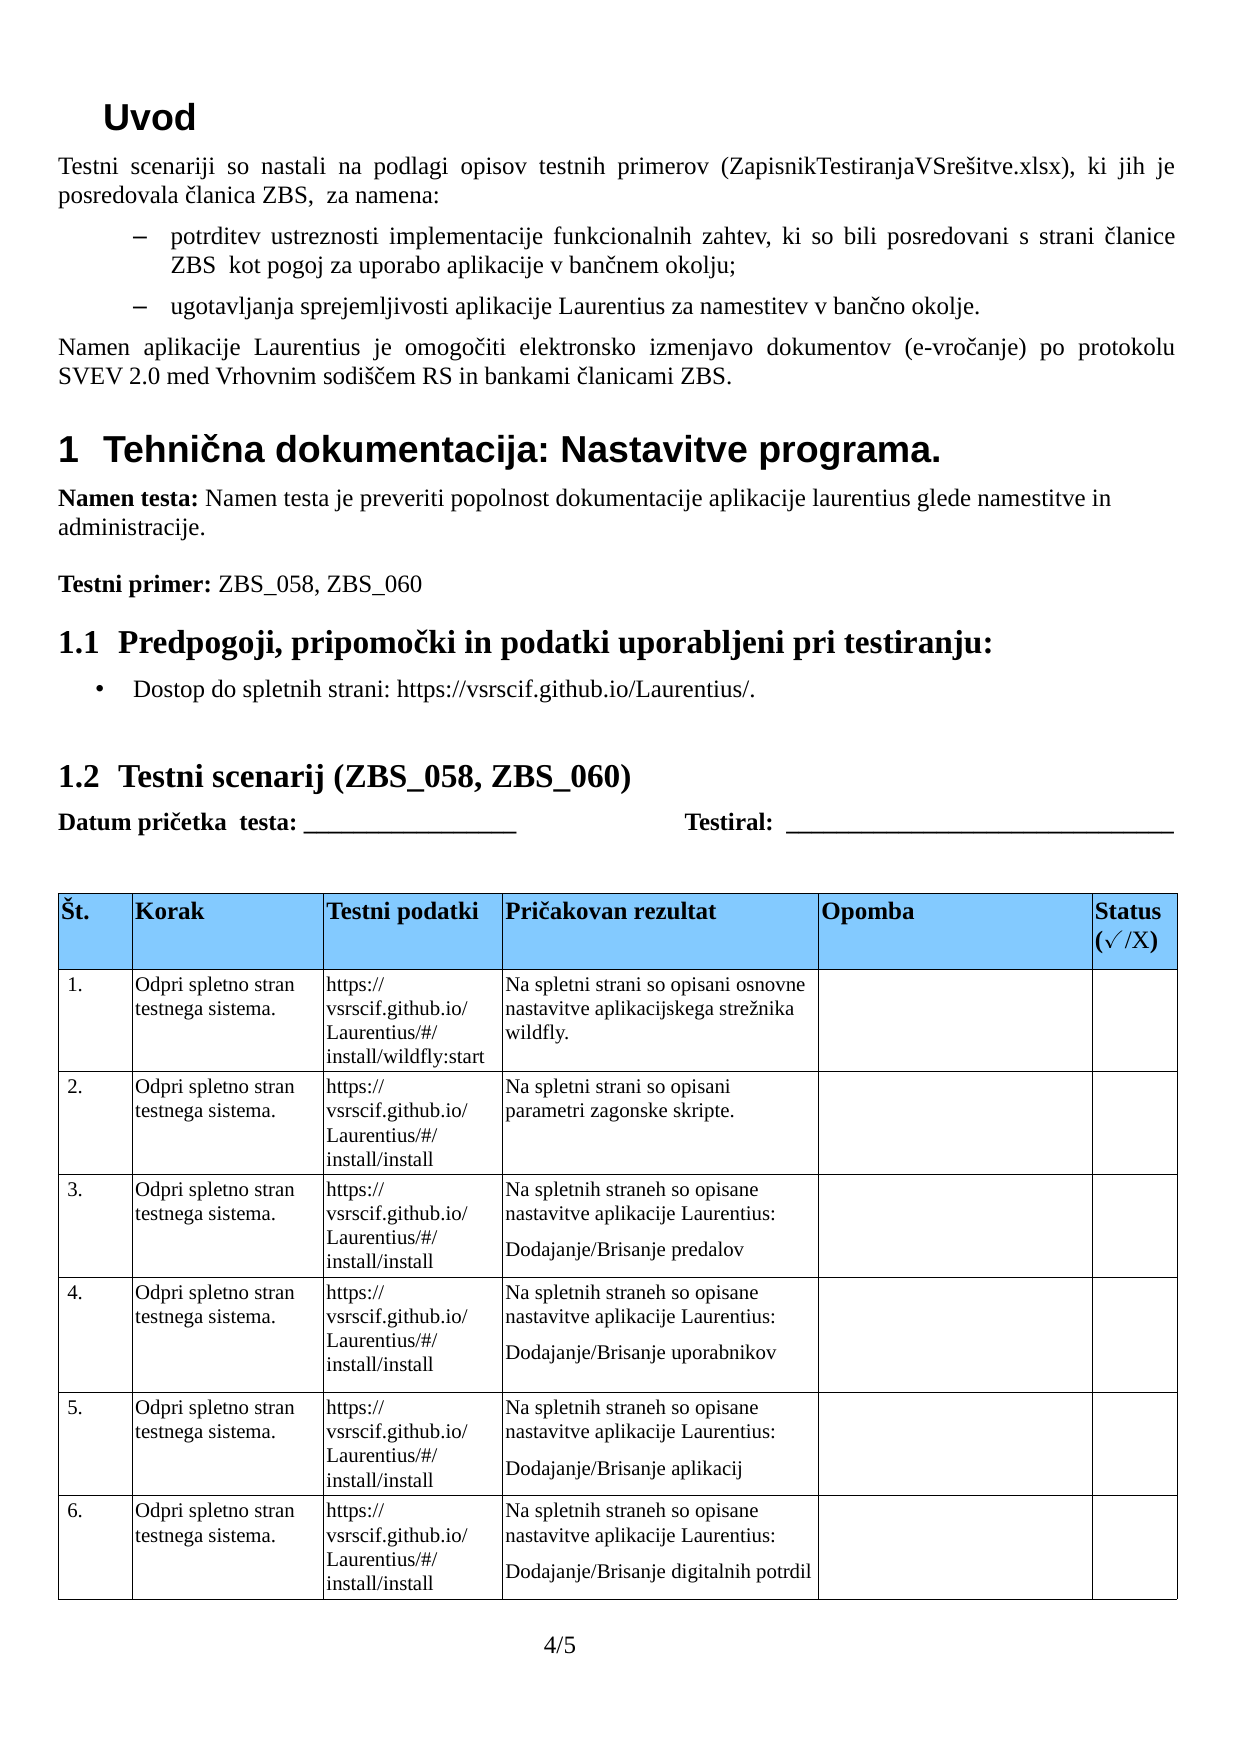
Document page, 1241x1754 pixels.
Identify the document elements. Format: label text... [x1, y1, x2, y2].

subtitle Tehnična dokumentacija: Nastavitve programa. [58, 427, 1177, 470]
text Namen aplikacije Laurentius je omogočiti elektronsko izmenjavo dokumentov (e-vročanje) po protokolu SVEV 2.0 med Vrhovnim sodiščem RS in bankami članicami ZBS. [58, 332, 1177, 390]
table_cell Na spletnih straneh so opisane nastavitve aplikacije Laurentius: Dodajanje/Brisanje predalov [503, 1175, 818, 1277]
table_cell [1093, 1278, 1177, 1392]
list ugotavljanja sprejemljivosti aplikacije Laurentius za namestitev v bančno okolje. [133, 291, 1177, 320]
text Testni primer: ZBS_058, ZBS_060 [58, 569, 1177, 598]
table_cell [59, 1175, 132, 1277]
table_cell Odpri spletno stran testnega sistema. [133, 1072, 323, 1173]
table_cell Na spletnih straneh so opisane nastavitve aplikacije Laurentius: Dodajanje/Brisanje digitalnih potrdil [503, 1496, 818, 1598]
table_cell Odpri spletno stran testnega sistema. [133, 1393, 323, 1495]
table_cell https://vsrscif.github.io/Laurentius/#/install/install [324, 1393, 502, 1495]
table_cell https://vsrscif.github.io/Laurentius/#/install/install [324, 1072, 502, 1173]
table_cell [819, 1072, 1092, 1173]
subtitle Uvod [58, 95, 1177, 138]
table_cell Odpri spletno stran testnega sistema. [133, 1175, 323, 1277]
table_cell Odpri spletno stran testnega sistema. [133, 1278, 323, 1392]
table_cell [1093, 1393, 1177, 1495]
table_header Pričakovan rezultat [503, 894, 818, 969]
table_cell Odpri spletno stran testnega sistema. [133, 970, 323, 1071]
table_cell [819, 1393, 1092, 1495]
table_cell [1093, 1072, 1177, 1173]
table_cell https://vsrscif.github.io/Laurentius/#/install/wildfly:start [324, 970, 502, 1071]
text Namen testa: Namen testa je preveriti popolnost dokumentacije aplikacije laurentius glede namestitve in administracije. [58, 483, 1177, 540]
table_cell Na spletnih straneh so opisane nastavitve aplikacije Laurentius: Dodajanje/Brisanje uporabnikov [503, 1278, 818, 1392]
table_cell [59, 970, 132, 1071]
list Dostop do spletnih strani: https://vsrscif.github.io/Laurentius/. [95, 674, 1177, 702]
table_cell [1093, 970, 1177, 1071]
subtitle Testni scenarij (ZBS_058, ZBS_060) [58, 756, 1177, 794]
table_cell [819, 1496, 1092, 1598]
table_cell https://vsrscif.github.io/Laurentius/#/install/install [324, 1278, 502, 1392]
table_cell [59, 1393, 132, 1495]
table_header Status (✓/X) [1093, 894, 1177, 969]
text Datum pričetka testa: _________________ Testiral: _______________________________ [58, 807, 1177, 836]
table_header Testni podatki [324, 894, 502, 969]
list potrditev ustreznosti implementacije funkcionalnih zahtev, ki so bili posredovani s strani članice ZBS kot pogoj za uporabo aplikacije v bančnem okolju; [133, 221, 1177, 278]
table_cell [59, 1496, 132, 1598]
table_cell [59, 1072, 132, 1173]
table_cell Na spletni strani so opisani parametri zagonske skripte. [503, 1072, 818, 1173]
table_cell [819, 970, 1092, 1071]
table_cell [819, 1175, 1092, 1277]
table_cell https://vsrscif.github.io/Laurentius/#/install/install [324, 1496, 502, 1598]
table_header Št. [59, 894, 132, 969]
table_header Korak [133, 894, 323, 969]
table_cell Na spletni strani so opisani osnovne nastavitve aplikacijskega strežnika wildfly. [503, 970, 818, 1071]
text Testni scenariji so nastali na podlagi opisov testnih primerov (ZapisnikTestiranjaVSrešitve.xlsx), ki jih je posredovala članica ZBS, za namena: [58, 151, 1177, 208]
subtitle Predpogoji, pripomočki in podatki uporabljeni pri testiranju: [58, 623, 1177, 661]
table_cell https://vsrscif.github.io/Laurentius/#/install/install [324, 1175, 502, 1277]
table_cell [59, 1278, 132, 1392]
table_cell Odpri spletno stran testnega sistema. [133, 1496, 323, 1598]
table_cell [1093, 1175, 1177, 1277]
table_header Opomba [819, 894, 1092, 969]
table_cell Na spletnih straneh so opisane nastavitve aplikacije Laurentius: Dodajanje/Brisanje aplikacij [503, 1393, 818, 1495]
table_cell [1093, 1496, 1177, 1598]
table_cell [819, 1278, 1092, 1392]
